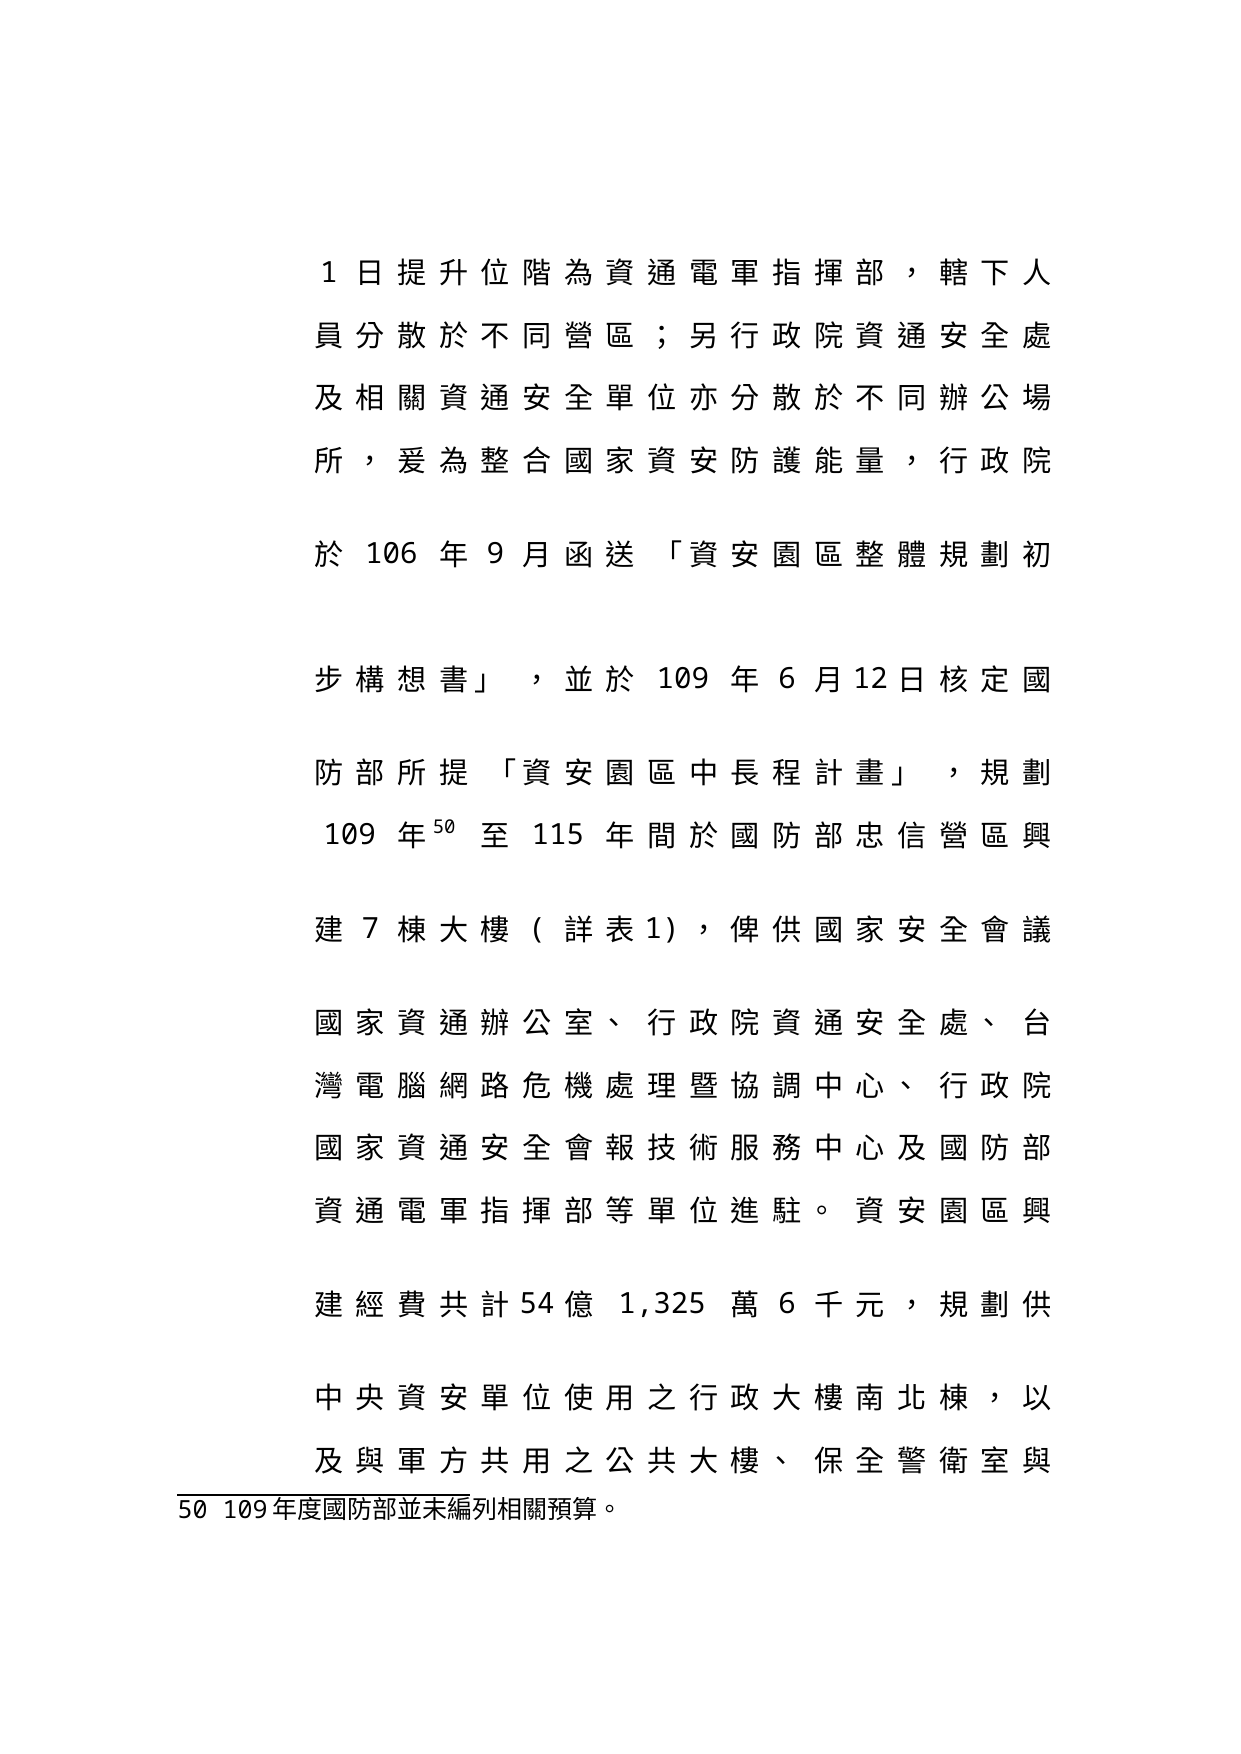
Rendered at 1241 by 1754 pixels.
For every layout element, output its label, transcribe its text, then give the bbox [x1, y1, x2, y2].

text 1日提升位階為資通電軍指揮部，轄下人員分散於不同營區；另行政院資通安全處及相關資通安全單位亦分散於不同辦公場所，爰為整合國家資安防護能量，行政院於106年9月函送「資安園區整體規劃初步構想書」，並於109年6月12日核定國防部所提「資安園區中長程計畫」，規劃109年至115年間於國防部忠信營區興建7棟大樓(詳表1)，俾供國家安全會議國家資通辦公室、行政院資通安全處、台灣電腦網路危機處理暨協調中心、行政院國家資通安全會報技術服務中心及國防部資通電軍指揮部等單位進駐。資安園區興建經費共計54億1,325萬6千元，規劃供中央資安單位使用之行政大樓南北棟，以及與軍方共用之公共大樓、保全警衛室與 [271, 229, 1058, 1479]
text 109年度國防部並未編列相關預算。 [177, 1496, 1063, 1525]
